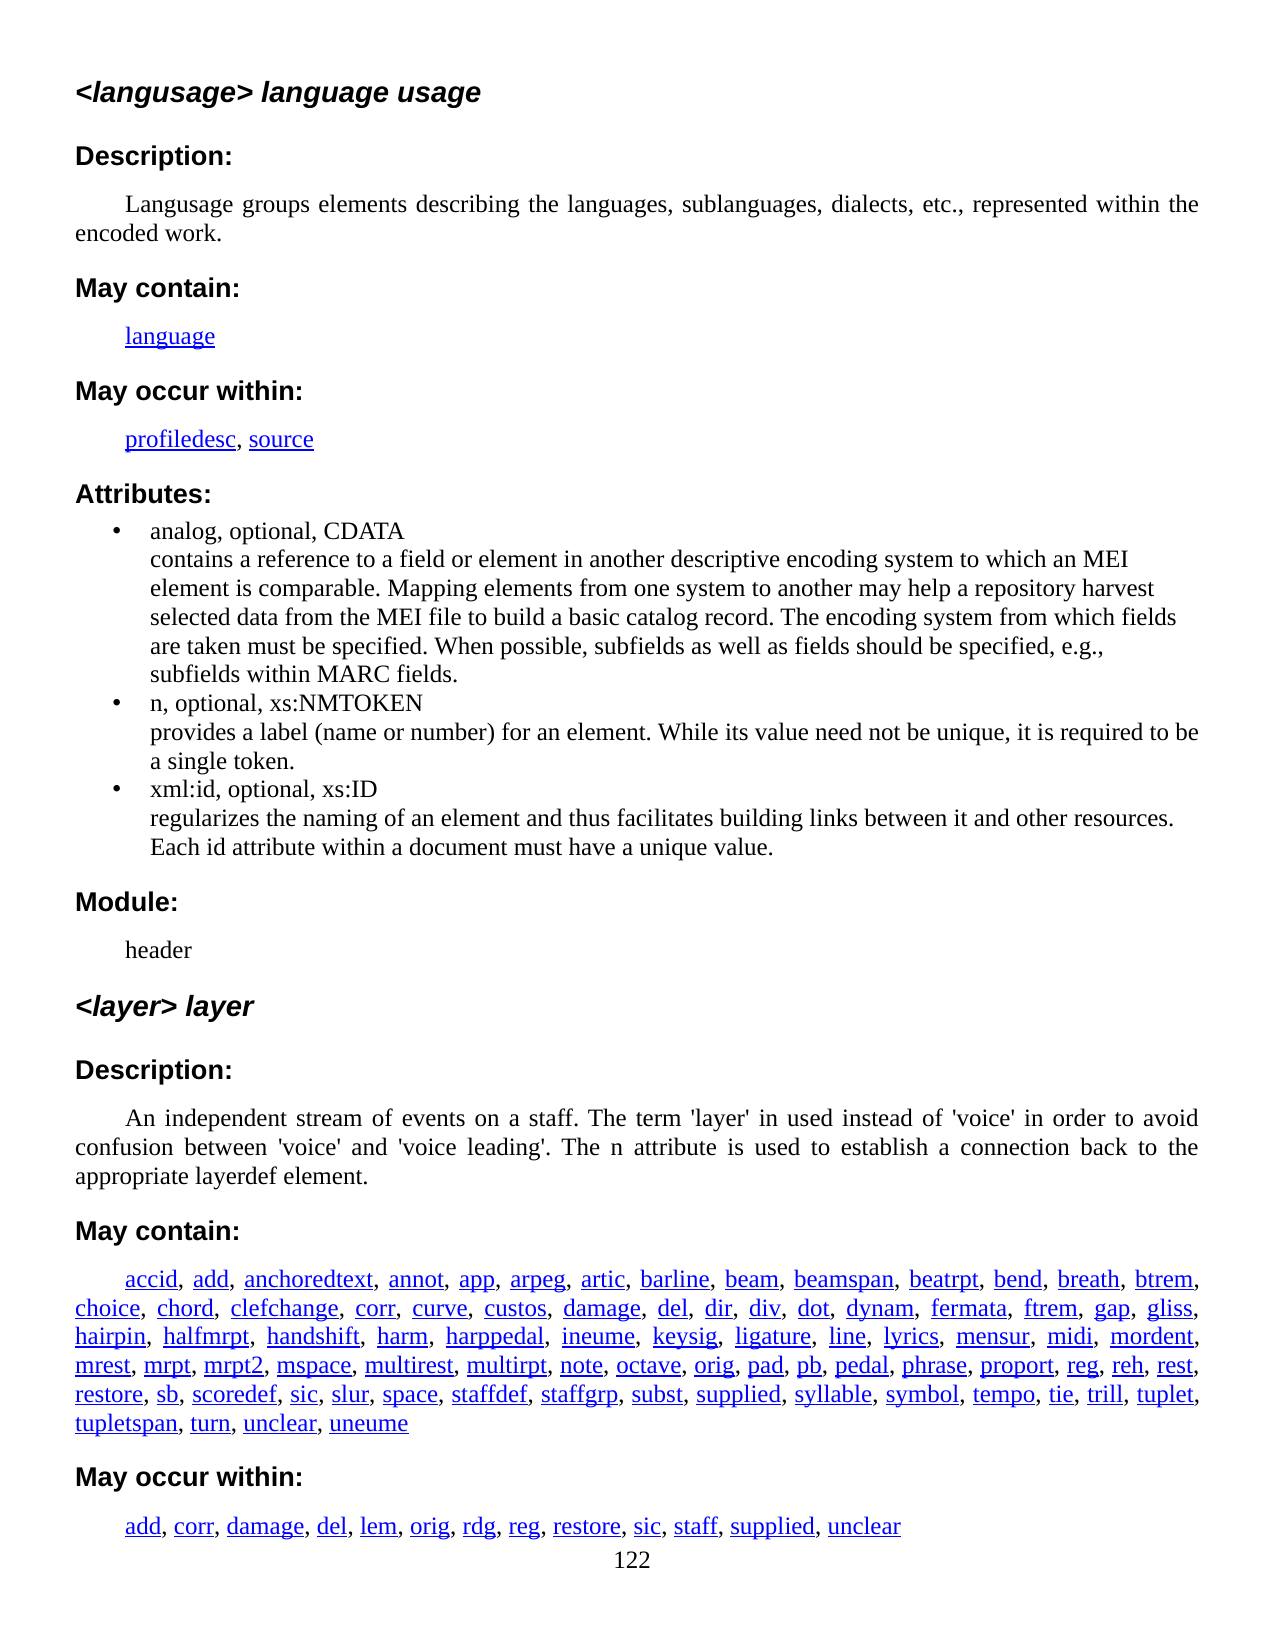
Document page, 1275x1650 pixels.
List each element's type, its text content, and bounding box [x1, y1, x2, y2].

subtitle May occur within: [75, 375, 1200, 406]
subtitle Module: [75, 886, 1200, 917]
subtitle Description: [75, 140, 1200, 171]
list analog, optional, CDATA contains a reference to a field or element in another descriptive encoding system to which an MEI element is comparable. Mapping elements from one system to another may help a repository harvest selected data from the MEI file to build a basic catalog record. The encoding system from which fields are taken must be specified. When possible, subfields as well as fields should be specified, e.g., subfields within MARC fields. [112, 516, 1200, 688]
text Langusage groups elements describing the languages, sublanguages, dialects, etc., represented within the encoded work. [75, 189, 1200, 247]
text language [75, 321, 1200, 350]
subtitle May occur within: [75, 1461, 1200, 1493]
subtitle Attributes: [75, 478, 1200, 509]
list xml:id, optional, xs:ID regularizes the naming of an element and thus facilitates building links between it and other resources. Each id attribute within a document must have a unique value. [112, 774, 1200, 861]
text An independent stream of events on a staff. The term 'layer' in used instead of 'voice' in order to avoid confusion between 'voice' and 'voice leading'. The n attribute is used to establish a connection back to the appropriate layerdef element. [75, 1103, 1200, 1189]
subtitle <langusage> language usage [75, 75, 1200, 108]
subtitle May contain: [75, 1214, 1200, 1246]
text header [75, 935, 1200, 964]
subtitle Description: [75, 1054, 1200, 1085]
text profiledesc, source [75, 424, 1200, 453]
subtitle <layer> layer [75, 989, 1200, 1022]
text accid, add, anchoredtext, annot, app, arpeg, artic, barline, beam, beamspan, beatrpt, bend, breath, btrem, choice, chord, clefchange, corr, curve, custos, damage, del, dir, div, dot, dynam, fermata, ftrem, gap, gliss, hairpin, halfmrpt, handshift, harm, harppedal, ineume, keysig, ligature, line, lyrics, mensur, midi, mordent, mrest, mrpt, mrpt2, mspace, multirest, multirpt, note, octave, orig, pad, pb, pedal, phrase, proport, reg, reh, rest, restore, sb, scoredef, sic, slur, space, staffdef, staffgrp, subst, supplied, syllable, symbol, tempo, tie, trill, tuplet, tupletspan, turn, unclear, uneume [75, 1264, 1200, 1436]
list n, optional, xs:NMTOKEN provides a label (name or number) for an element. While its value need not be unique, it is required to be a single token. [112, 688, 1200, 774]
subtitle May contain: [75, 272, 1200, 303]
text add, corr, damage, del, lem, orig, rdg, reg, restore, sic, staff, supplied, unclear [75, 1511, 1200, 1540]
